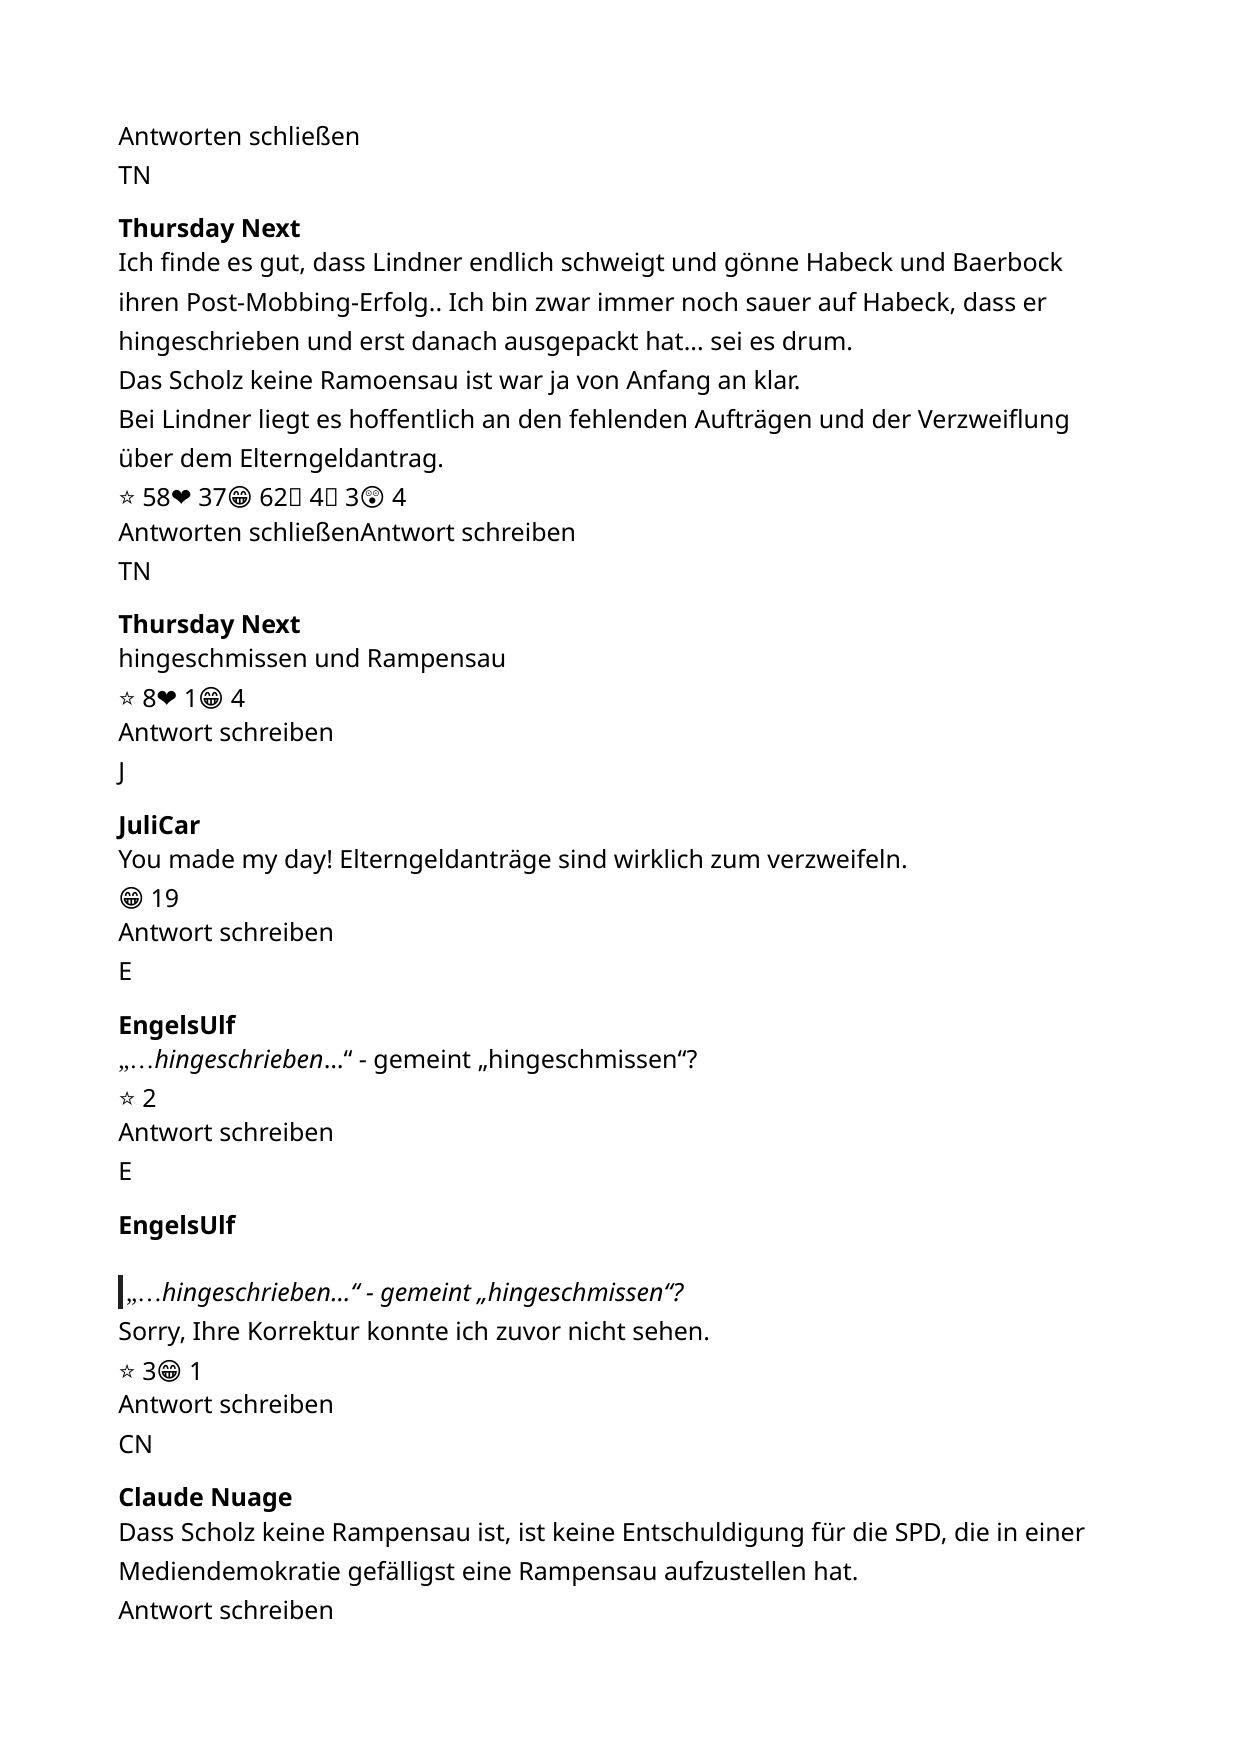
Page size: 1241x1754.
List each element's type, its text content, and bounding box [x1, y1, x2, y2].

text „…hingeschrieben…“ - gemeint „hingeschmissen“? [118, 1042, 1122, 1076]
text You made my day! Elterngeldanträge sind wirklich zum verzweifeln. [118, 841, 1122, 875]
text CN [118, 1426, 1122, 1460]
text J [118, 753, 1122, 788]
text Sorry, Ihre Korrektur konnte ich zuvor nicht sehen. [118, 1314, 1122, 1348]
text Bei Lindner liegt es hoffentlich an den fehlenden Aufträgen und der Verzweiflung über dem Elterngeldantrag. [118, 402, 1122, 475]
subtitle Thursday Next [118, 211, 1122, 245]
text Das Scholz keine Ramoensau ist war ja von Anfang an klar. [118, 363, 1122, 397]
text E [118, 954, 1122, 988]
text TN [118, 553, 1122, 587]
text ⭐️ 3😁 1 [118, 1353, 1122, 1387]
subtitle EngelsUlf [118, 1208, 1122, 1242]
subtitle EngelsUlf [118, 1007, 1122, 1042]
subtitle Thursday Next [118, 607, 1122, 641]
text Dass Scholz keine Rampensau ist, ist keine Entschuldigung für die SPD, die in einer Mediendemokratie gefälligst eine Rampensau aufzustellen hat. [118, 1514, 1122, 1587]
text „…hingeschrieben…“ - gemeint „hingeschmissen“? [123, 1275, 1122, 1309]
text Antworten schließenAntwort schreiben [118, 514, 1122, 548]
text TN [118, 157, 1122, 191]
text ⭐️ 58❤️ 37😁 62🙁 4🤨 3😲 4 [118, 480, 1122, 514]
text ⭐️ 8❤️ 1😁 4 [118, 680, 1122, 714]
text ⭐️ 2 [118, 1081, 1122, 1115]
text 😁 19 [118, 881, 1122, 914]
text Ich finde es gut, dass Lindner endlich schweigt und gönne Habeck und Baerbock ihren Post-Mobbing-Erfolg.. Ich bin zwar immer noch sauer auf Habeck, dass er hingeschrieben und erst danach ausgepackt hat... sei es drum. [118, 245, 1122, 357]
subtitle JuliCar [118, 807, 1122, 841]
text Antworten schließen [118, 118, 1122, 152]
text Antwort schreiben [118, 1387, 1122, 1421]
text hingeschmissen und Rampensau [118, 641, 1122, 675]
text Antwort schreiben [118, 1115, 1122, 1149]
text E [118, 1154, 1122, 1188]
text Antwort schreiben [118, 714, 1122, 748]
text Antwort schreiben [118, 1592, 1122, 1627]
text Antwort schreiben [118, 914, 1122, 949]
subtitle Claude Nuage [118, 1480, 1122, 1514]
